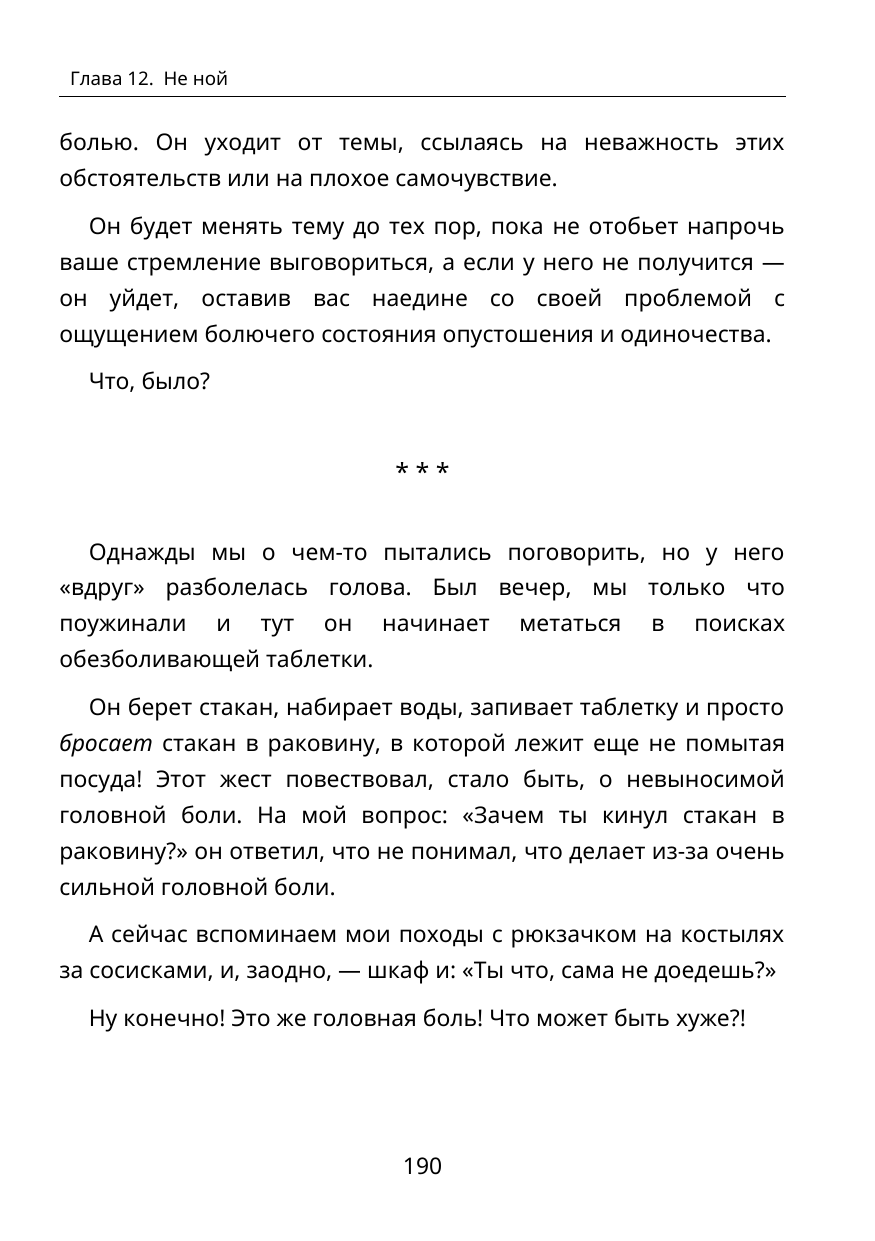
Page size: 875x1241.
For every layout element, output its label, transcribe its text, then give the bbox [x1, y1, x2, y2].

text Он берет стакан, набирает воды, запивает таблетку и просто бросает стакан в раковину, в которой лежит еще не помытая посуда! Этот жест повествовал, стало быть, о невыносимой головной боли. На мой вопрос: «Зачем ты кинул стакан в раковину?» он ответил, что не понимал, что делает из-за очень сильной головной боли. [59, 691, 786, 902]
subtitle * * * [59, 454, 786, 489]
text болью. Он уходит от темы, ссылаясь на неважность этих обстоятельств или на плохое самочувствие. [59, 126, 786, 193]
text Что, было? [59, 365, 786, 396]
text Он будет менять тему до тех пор, пока не отобьет напрочь ваше стремление выговориться, а если у него не получится — он уйдет, оставив вас наедине со своей проблемой с ощущением болючего состояния опустошения и одиночества. [59, 210, 786, 349]
text Однажды мы о чем-то пытались поговорить, но у него «вдруг» разболелась голова. Был вечер, мы только что поужинали и тут он начинает метаться в поисках обезболивающей таблетки. [59, 535, 786, 674]
text Ну конечно! Это же головная боль! Что может быть хуже?! [59, 1002, 786, 1033]
text А сейчас вспоминаем мои походы с рюкзачком на костылях за сосисками, и, заодно, — шкаф и: «Ты что, сама не доедешь?» [59, 918, 786, 986]
